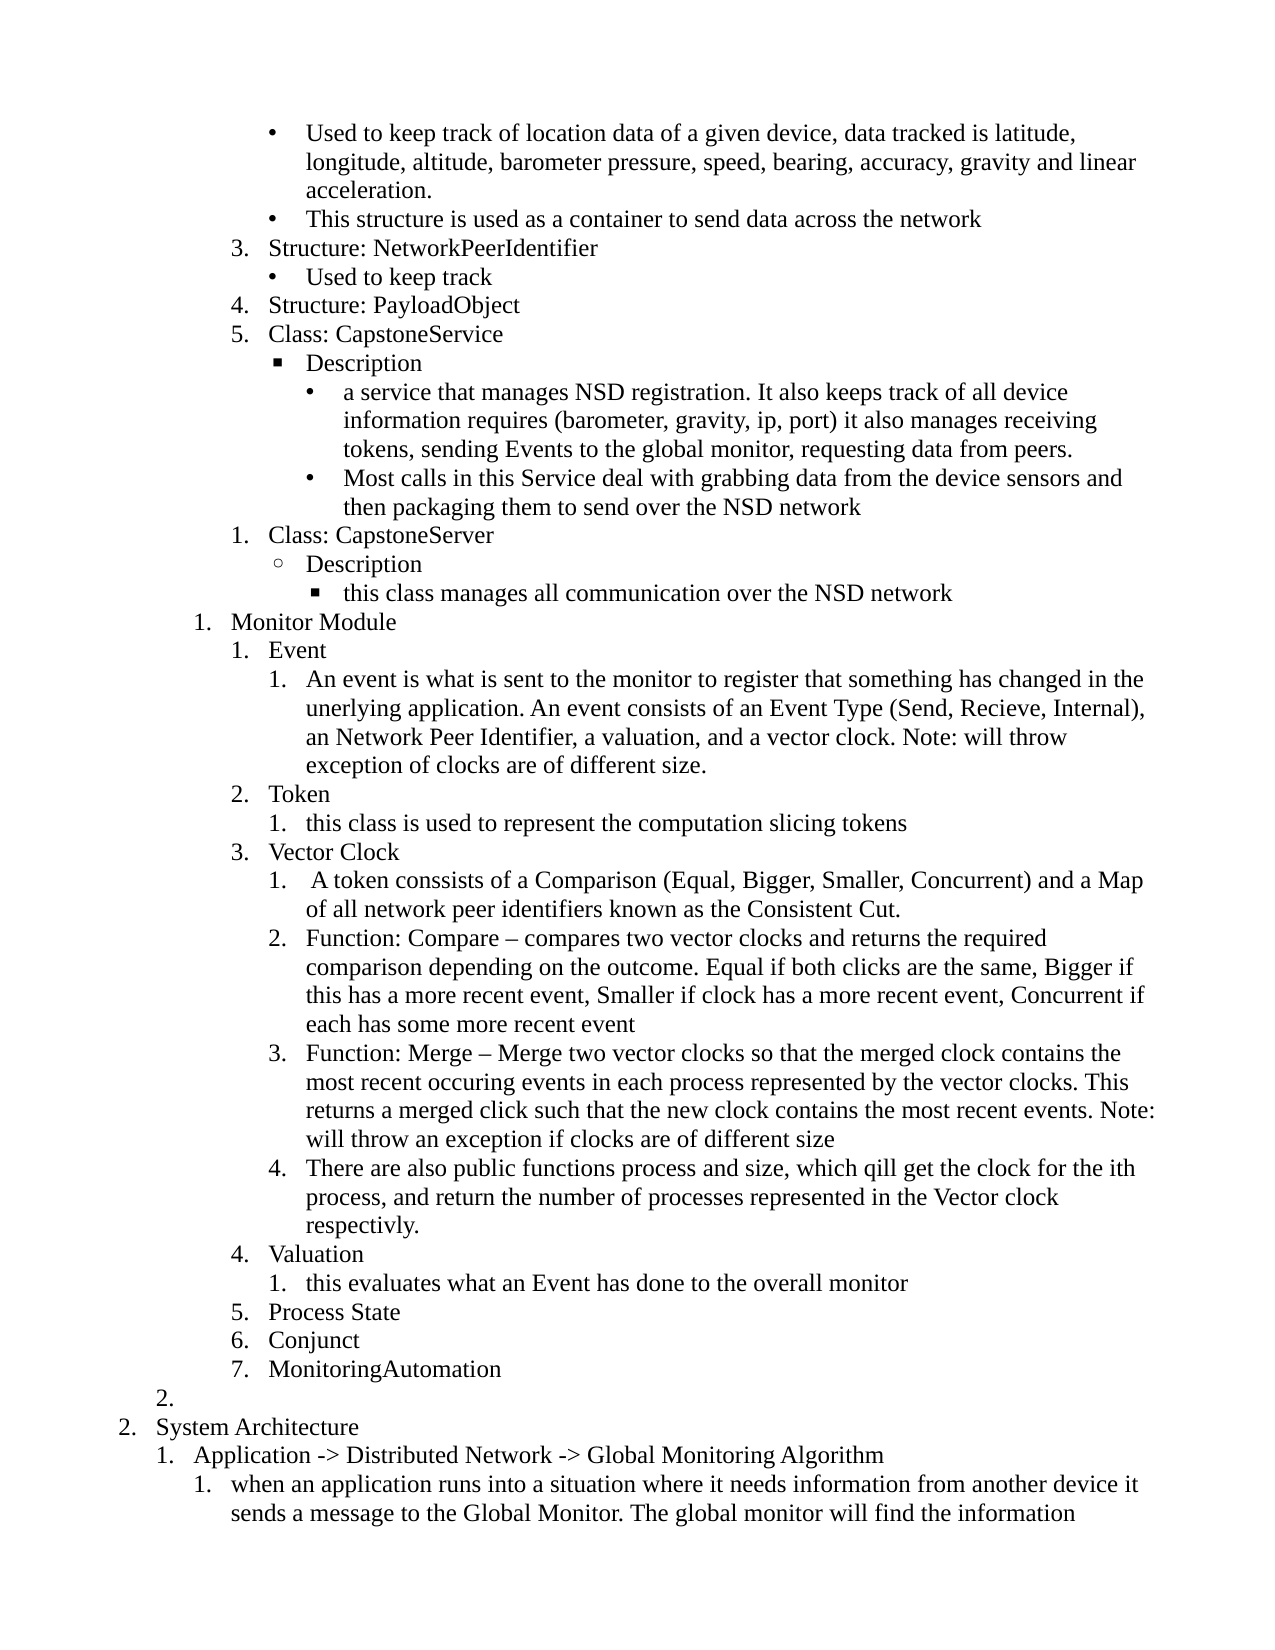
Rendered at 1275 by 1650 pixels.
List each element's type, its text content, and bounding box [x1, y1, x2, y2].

list System Architecture [118, 1412, 1157, 1441]
list Description [268, 348, 1157, 377]
list Conjunct [231, 1326, 1157, 1354]
list Structure: NetworkPeerIdentifier [231, 233, 1157, 262]
list Function: Compare – compares two vector clocks and returns the required comparison depending on the outcome. Equal if both clicks are the same, Bigger if this has a more recent event, Smaller if clock has a more recent event, Concurrent if each has some more recent event [268, 923, 1157, 1038]
list MonitoringAutomation [231, 1354, 1157, 1383]
list Process State [231, 1297, 1157, 1326]
list There are also public functions process and size, which qill get the clock for the ith process, and return the number of processes represented in the Vector clock respectivly. [268, 1153, 1157, 1239]
list a service that manages NSD registration. It also keeps track of all device information requires (barometer, gravity, ip, port) it also manages receiving tokens, sending Events to the global monitor, requesting data from peers. [306, 377, 1157, 463]
list Valuation [231, 1239, 1157, 1268]
list Monitor Module [193, 607, 1157, 636]
list Token [231, 779, 1157, 808]
list Description [268, 549, 1157, 578]
list Used to keep track of location data of a given device, data tracked is latitude, longitude, altitude, barometer pressure, speed, bearing, accuracy, gravity and linear acceleration. [268, 118, 1157, 204]
list Event [231, 636, 1157, 664]
list Most calls in this Service deal with grabbing data from the device sensors and then packaging them to send over the NSD network [306, 463, 1157, 521]
list Used to keep track [268, 262, 1157, 291]
list Function: Merge – Merge two vector clocks so that the merged clock contains the most recent occuring events in each process represented by the vector clocks. This returns a merged click such that the new clock contains the most recent events. Note: will throw an exception if clocks are of different size [268, 1038, 1157, 1153]
list Class: CapstoneService [231, 319, 1157, 348]
list This structure is used as a container to send data across the network [268, 204, 1157, 233]
list A token conssists of a Comparison (Equal, Bigger, Smaller, Concurrent) and a Map of all network peer identifiers known as the Consistent Cut. [268, 866, 1157, 923]
list this class is used to represent the computation slicing tokens [268, 808, 1157, 837]
list when an application runs into a situation where it needs information from another device it sends a message to the Global Monitor. The global monitor will find the information [193, 1469, 1157, 1527]
list Structure: PayloadObject [231, 291, 1157, 319]
list Vector Clock [231, 837, 1157, 866]
list An event is what is sent to the monitor to register that something has changed in the unerlying application. An event consists of an Event Type (Send, Recieve, Internal), an Network Peer Identifier, a valuation, and a vector clock. Note: will throw exception of clocks are of different size. [268, 664, 1157, 779]
list Application -> Distributed Network -> Global Monitoring Algorithm [156, 1441, 1157, 1469]
list this evaluates what an Event has done to the overall monitor [268, 1268, 1157, 1297]
list Class: CapstoneServer [231, 521, 1157, 549]
list this class manages all communication over the NSD network [306, 578, 1157, 607]
